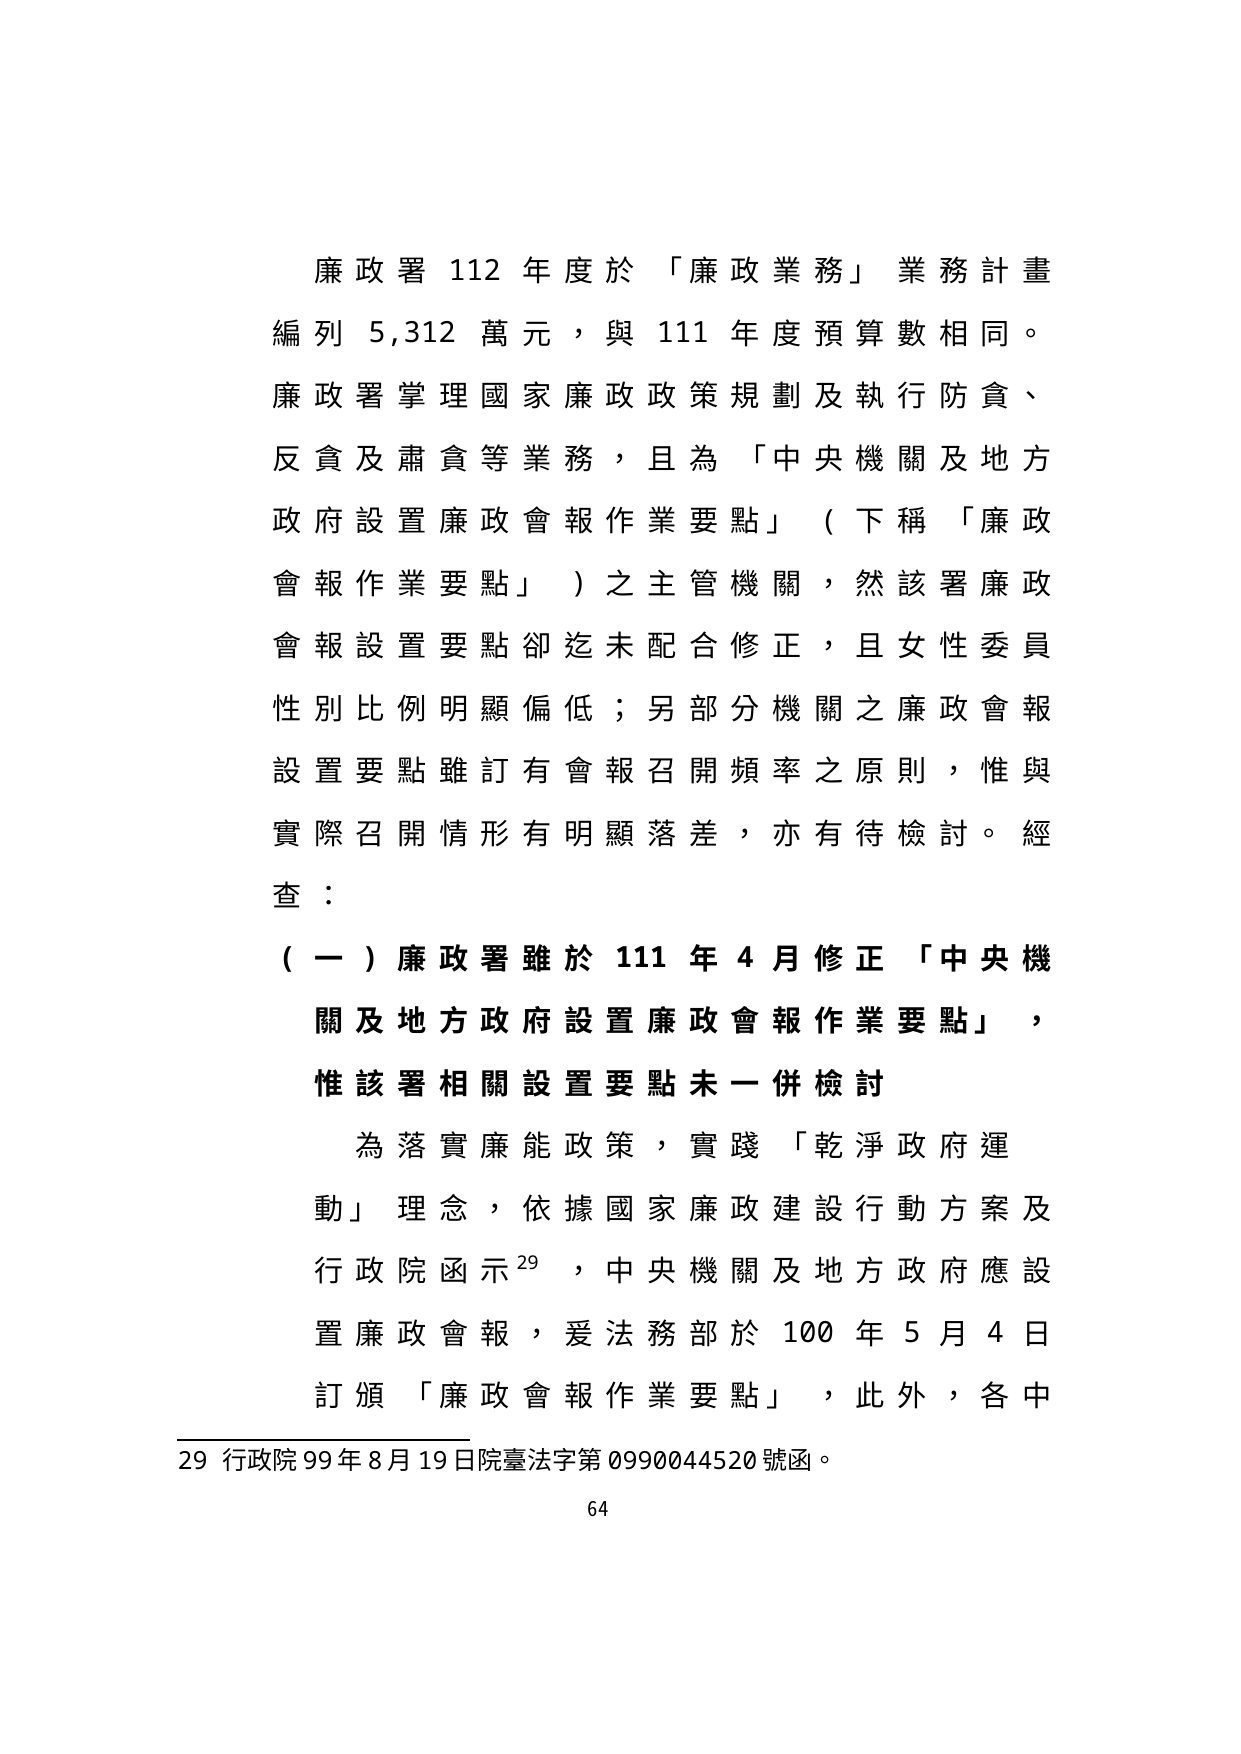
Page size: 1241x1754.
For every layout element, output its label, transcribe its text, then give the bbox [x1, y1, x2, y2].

text 為落實廉能政策，實踐「乾淨政府運動」理念，依據國家廉政建設行動方案及行政院函示，中央機關及地方政府應設置廉政會報，爰法務部於100年5月4日訂頒「廉政會報作業要點」，此外，各中 [271, 1102, 1058, 1415]
text (一)廉政署雖於111年4月修正「中央機關及地方政府設置廉政會報作業要點」，惟該署相關設置要點未一併檢討 [242, 915, 1058, 1102]
text 行政院99年8月19日院臺法字第0990044520號函。 [177, 1441, 1063, 1477]
text 廉政署112年度於「廉政業務」業務計畫編列5,312萬元，與111年度預算數相同。廉政署掌理國家廉政政策規劃及執行防貪、反貪及肅貪等業務，且為「中央機關及地方政府設置廉政會報作業要點」(下稱「廉政會報作業要點」)之主管機關，然該署廉政會報設置要點卻迄未配合修正，且女性委員性別比例明顯偏低；另部分機關之廉政會報設置要點雖訂有會報召開頻率之原則，惟與實際召開情形有明顯落差，亦有待檢討。經查： [242, 227, 1058, 915]
